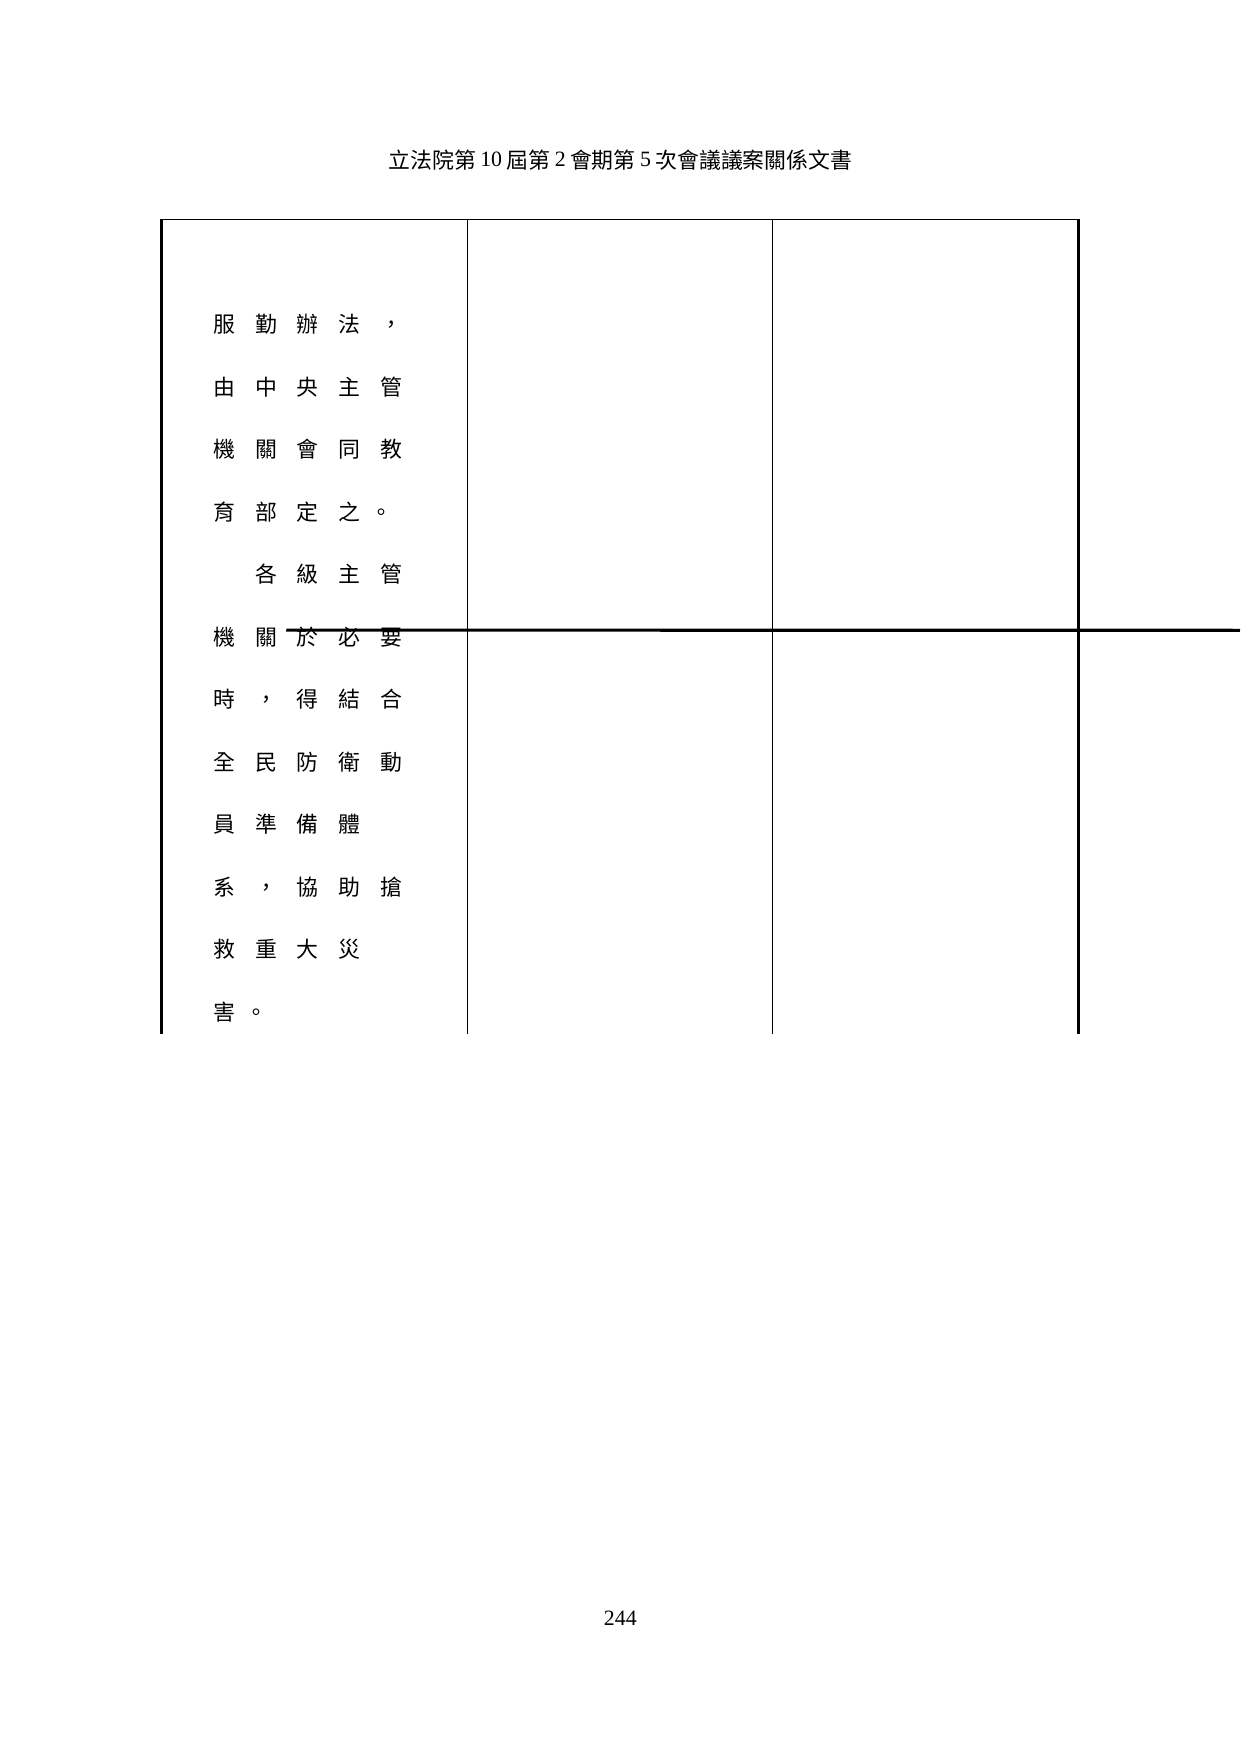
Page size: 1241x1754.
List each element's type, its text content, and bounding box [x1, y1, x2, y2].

table_cell [773, 220, 1077, 628]
table_cell 服勤辦法，由中央主管機關會同教育部定之。 各級主管機關於必要時，得結合全民防衛動員準備體系，協助搶救重大災害。 [163, 220, 467, 1034]
table_cell [468, 632, 772, 1034]
table_cell [468, 220, 772, 628]
table_cell [773, 632, 1077, 1034]
